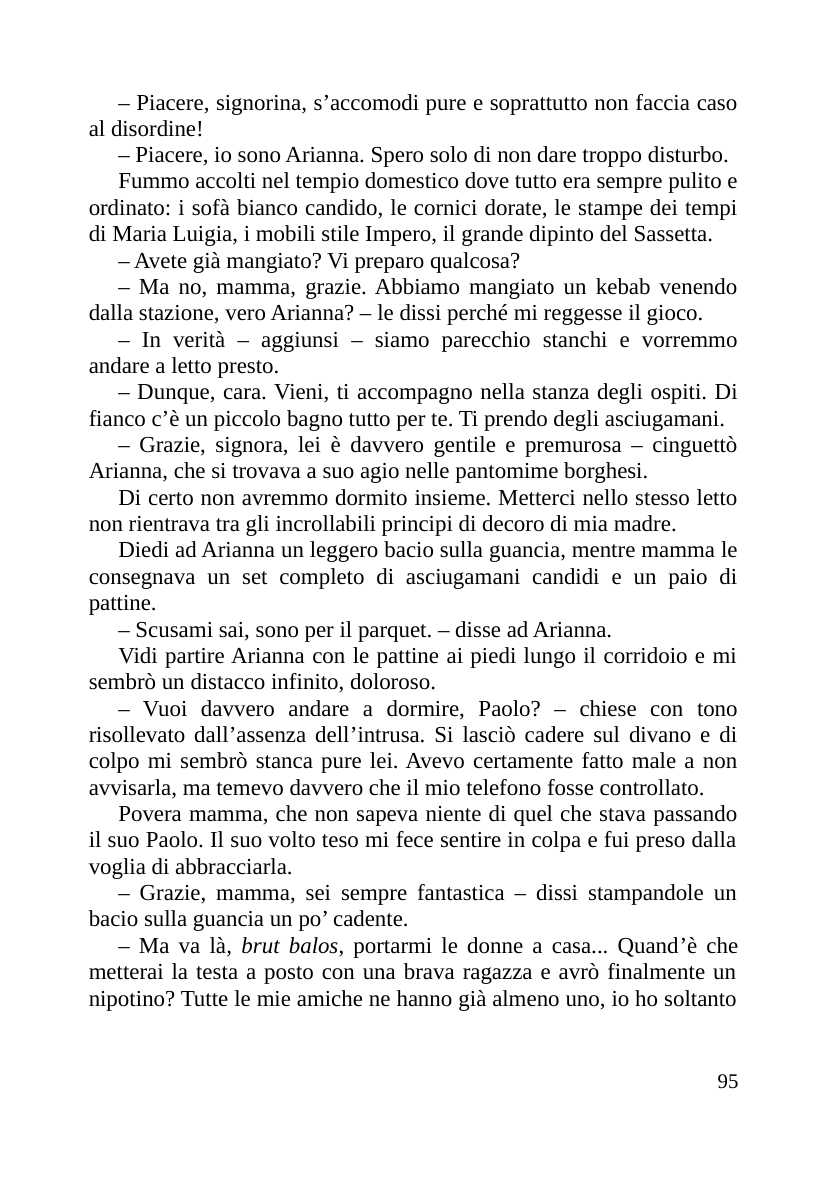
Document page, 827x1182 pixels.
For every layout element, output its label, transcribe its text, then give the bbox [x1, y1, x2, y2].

text – Piacere, io sono Arianna. Spero solo di non dare troppo disturbo. [88, 141, 738, 168]
text – Grazie, mamma, sei sempre fantastica – dissi stampandole un bacio sulla guancia un po’ cadente. [88, 879, 738, 932]
text – Grazie, signora, lei è davvero gentile e premurosa – cinguettò Arianna, che si trovava a suo agio nelle pantomime borghesi. [88, 431, 738, 484]
text – Dunque, cara. Vieni, ti accompagno nella stanza degli ospiti. Di fianco c’è un piccolo bagno tutto per te. Ti prendo degli asciugamani. [88, 378, 738, 431]
text Di certo non avremmo dormito insieme. Metterci nello stesso letto non rientrava tra gli incrollabili principi di decoro di mia madre. [88, 484, 738, 537]
text – Avete già mangiato? Vi preparo qualcosa? [88, 247, 738, 273]
text Diedi ad Arianna un leggero bacio sulla guancia, mentre mamma le consegnava un set completo di asciugamani candidi e un paio di pattine. [88, 537, 738, 616]
text – Vuoi davvero andare a dormire, Paolo? – chiese con tono risollevato dall’assenza dell’intrusa. Si lasciò cadere sul divano e di colpo mi sembrò stanca pure lei. Avevo certamente fatto male a non avvisarla, ma temevo davvero che il mio telefono fosse controllato. [88, 695, 738, 800]
text Vidi partire Arianna con le pattine ai piedi lungo il corridoio e mi sembrò un distacco infinito, doloroso. [88, 642, 738, 695]
text – Ma va là, brut balos, portarmi le donne a casa... Quand’è che metterai la testa a posto con una brava ragazza e avrò finalmente un nipotino? Tutte le mie amiche ne hanno già almeno uno, io ho soltanto [88, 932, 738, 1011]
text – In verità – aggiunsi – siamo parecchio stanchi e vorremmo andare a letto presto. [88, 326, 738, 378]
text – Piacere, signorina, s’accomodi pure e soprattutto non faccia caso al disordine! [88, 88, 738, 141]
text – Scusami sai, sono per il parquet. – disse ad Arianna. [88, 616, 738, 642]
text Fummo accolti nel tempio domestico dove tutto era sempre pulito e ordinato: i sofà bianco candido, le cornici dorate, le stampe dei tempi di Maria Luigia, i mobili stile Impero, il grande dipinto del Sassetta. [88, 168, 738, 247]
text – Ma no, mamma, grazie. Abbiamo mangiato un kebab venendo dalla stazione, vero Arianna? – le dissi perché mi reggesse il gioco. [88, 273, 738, 326]
text Povera mamma, che non sapeva niente di quel che stava passando il suo Paolo. Il suo volto teso mi fece sentire in colpa e fui preso dalla voglia di abbracciarla. [88, 800, 738, 879]
